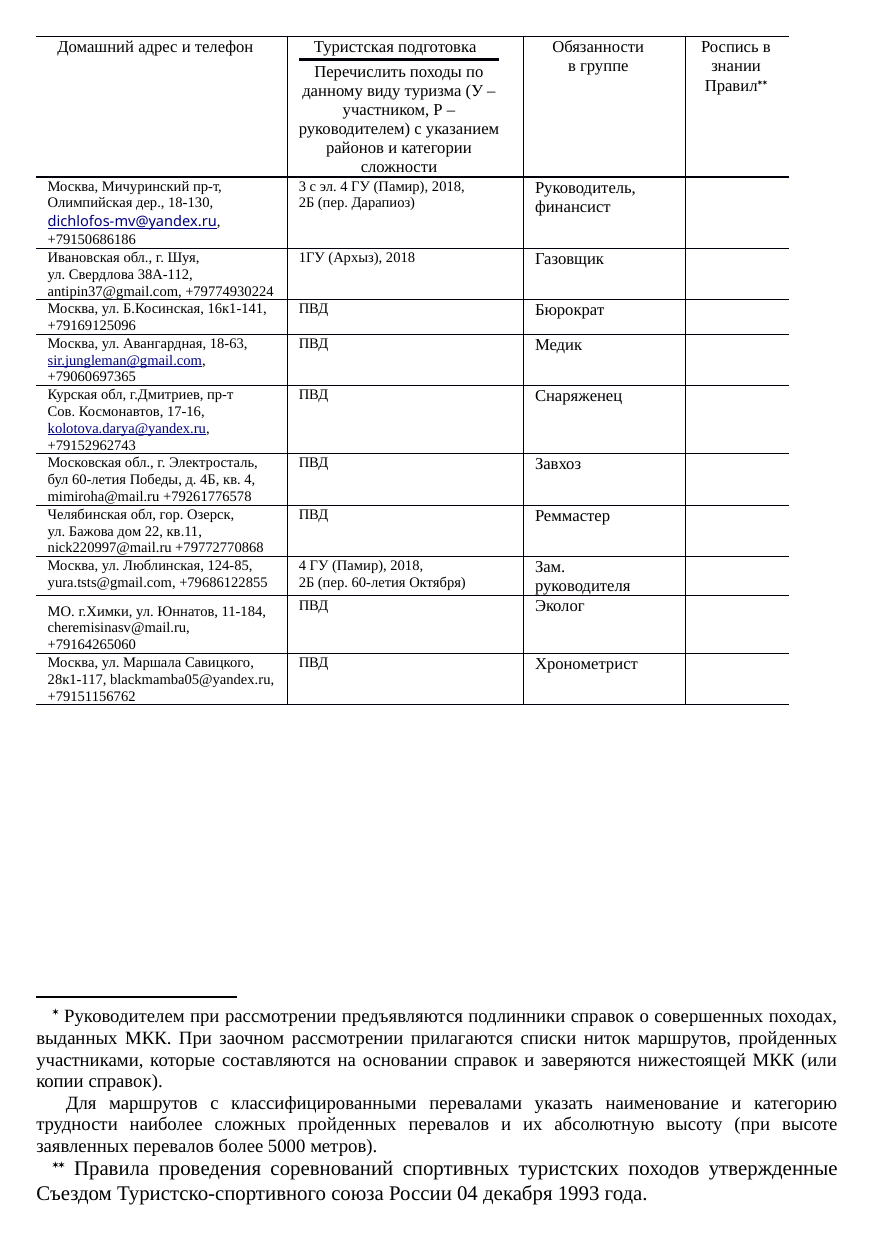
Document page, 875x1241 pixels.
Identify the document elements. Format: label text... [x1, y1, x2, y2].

table_cell [686, 506, 789, 556]
table_cell Медик [524, 335, 685, 385]
table_cell ПВД [288, 454, 523, 504]
table_cell Московская обл., г. Электросталь, бул 60-летия Победы, д. 4Б, кв. 4, mimiroha@mail.ru +79261776578 [36, 454, 287, 504]
table_cell Снаряженец [524, 386, 685, 453]
table_cell Москва, ул. Б.Косинская, 16к1-141, +79169125096 [36, 300, 287, 334]
table_cell Бюрократ [524, 300, 685, 334]
table_cell [686, 454, 789, 504]
table_cell [686, 335, 789, 385]
table_cell Завхоз [524, 454, 685, 504]
table_cell Курская обл, г.Дмитриев, пр-т Сов. Космонавтов, 17-16, kolotova.darya@yandex.ru, +79152962743 [36, 386, 287, 453]
table_cell 3 с эл. 4 ГУ (Памир), 2018, 2Б (пер. Дарапиоз) [288, 178, 523, 248]
table_header Туристская подготовка Перечислить походы по данному виду туризма (У – участником, Р – руководителем) с указанием районов и категории сложности [288, 37, 523, 176]
table_cell Реммастер [524, 506, 685, 556]
table_header Домашний адрес и телефон [36, 37, 287, 176]
table_cell [686, 300, 789, 334]
table_cell [686, 557, 789, 595]
table_cell ПВД [288, 386, 523, 453]
table_cell ПВД [288, 596, 523, 653]
table_cell ПВД [288, 300, 523, 334]
table_cell [686, 249, 789, 299]
table_cell Зам. руководителя [524, 557, 685, 595]
table_cell [686, 386, 789, 453]
table_cell Москва, ул. Маршала Савицкого, 28к1-117, blackmamba05@yandex.ru, +79151156762 [36, 654, 287, 704]
table_cell ПВД [288, 654, 523, 704]
table_cell Челябинская обл, гор. Озерск, ул. Бажова дом 22, кв.11, nick220997@mail.ru +79772770868 [36, 506, 287, 556]
table_header Обязанности в группе [524, 37, 685, 176]
table_cell Эколог [524, 596, 685, 653]
table_cell Москва, Мичуринский пр-т, Олимпийская дер., 18-130, dichlofos-mv@yandex.ru, +79150686186 [36, 178, 287, 248]
table_cell МО. г.Химки, ул. Юннатов, 11-184, cheremisinasv@mail.ru, +79164265060 [36, 596, 287, 653]
table_cell [686, 178, 789, 248]
table_cell 4 ГУ (Памир), 2018, 2Б (пер. 60-летия Октября) [288, 557, 523, 595]
table_cell Москва, ул. Авангардная, 18-63, sir.jungleman@gmail.com, +79060697365 [36, 335, 287, 385]
table_cell [686, 596, 789, 653]
table_cell Москва, ул. Люблинская, 124-85, yura.tsts@gmail.com, +79686122855 [36, 557, 287, 595]
table_cell ПВД [288, 335, 523, 385]
table_cell Хронометрист [524, 654, 685, 704]
table_header Роспись в знании Правил [686, 37, 789, 176]
table_cell Газовщик [524, 249, 685, 299]
table_cell Руководитель, финансист [524, 178, 685, 248]
table_cell Ивановская обл., г. Шуя, ул. Свердлова 38А-112, antipin37@gmail.com, +79774930224 [36, 249, 287, 299]
table_cell ПВД [288, 506, 523, 556]
table_cell [686, 654, 789, 704]
table_cell 1ГУ (Архыз), 2018 [288, 249, 523, 299]
